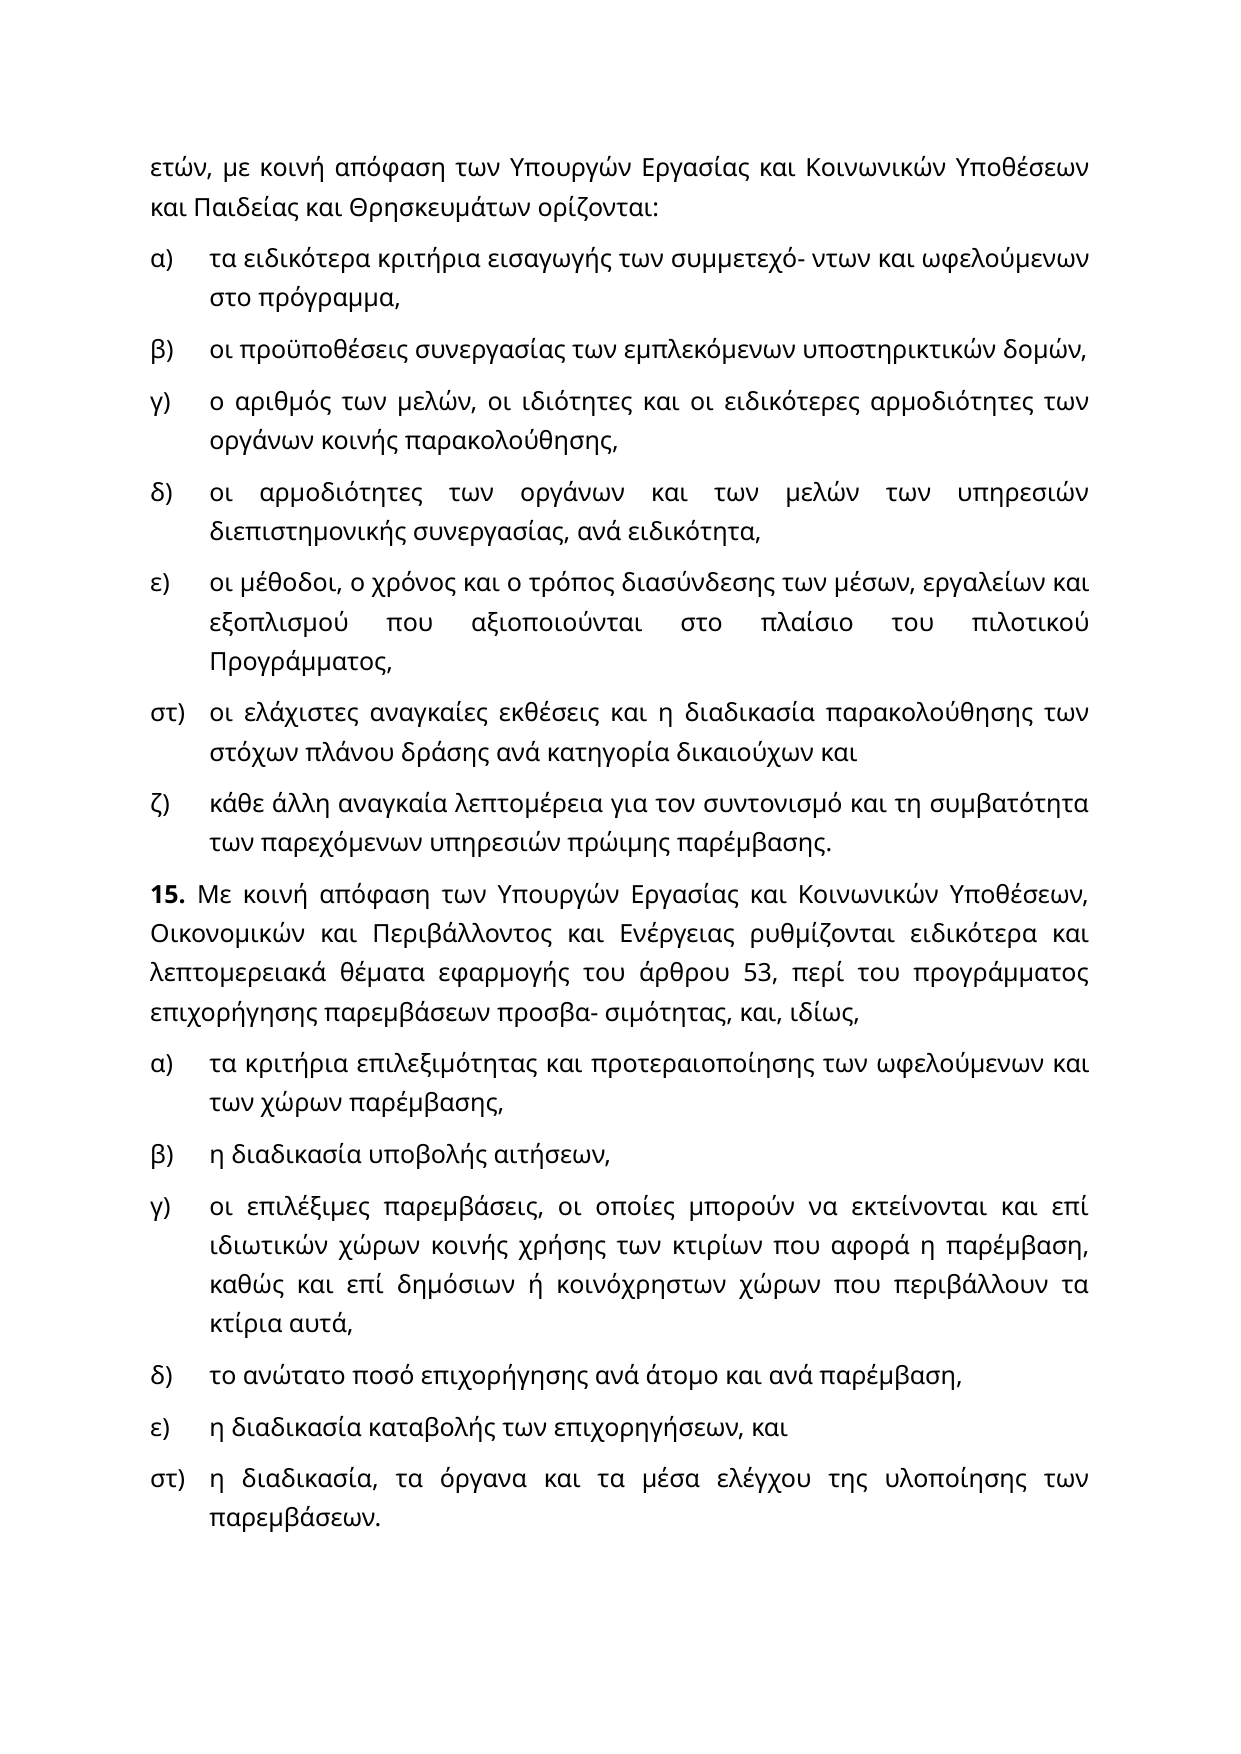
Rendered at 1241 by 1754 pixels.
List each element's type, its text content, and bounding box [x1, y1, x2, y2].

text ετών, με κοινή απόφαση των Υπουργών Εργασίας και Κοινωνικών Υποθέσεων και Παιδείας και Θρησκευμάτων ορίζονται: [150, 150, 1090, 223]
list δ) το ανώτατο ποσό επιχορήγησης ανά άτομο και ανά παρέμβαση, [150, 1357, 1090, 1392]
list στ) η διαδικασία, τα όργανα και τα μέσα ελέγχου της υλοποίησης των παρεμβάσεων. [150, 1461, 1090, 1534]
text 15. Με κοινή απόφαση των Υπουργών Εργασίας και Κοινωνικών Υποθέσεων, Οικονομικών και Περιβάλλοντος και Ενέργειας ρυθμίζονται ειδικότερα και λεπτομερειακά θέματα εφαρμογής του άρθρου 53, περί του προγράμματος επιχορήγησης παρεμβάσεων προσβα- σιμότητας, και, ιδίως, [150, 877, 1090, 1028]
list α) τα κριτήρια επιλεξιμότητας και προτεραιοποίησης των ωφελούμενων και των χώρων παρέμβασης, [150, 1046, 1090, 1119]
list γ) οι επιλέξιμες παρεμβάσεις, οι οποίες μπορούν να εκτείνονται και επί ιδιωτικών χώρων κοινής χρήσης των κτιρίων που αφορά η παρέμβαση, καθώς και επί δημόσιων ή κοινόχρηστων χώρων που περιβάλλουν τα κτίρια αυτά, [150, 1188, 1090, 1340]
list δ) οι αρμοδιότητες των οργάνων και των μελών των υπηρεσιών διεπιστημονικής συνεργασίας, ανά ειδικότητα, [150, 474, 1090, 547]
list ε) η διαδικασία καταβολής των επιχορηγήσεων, και [150, 1409, 1090, 1443]
list β) οι προϋποθέσεις συνεργασίας των εμπλεκόμενων υποστηρικτικών δομών, [150, 332, 1090, 366]
list ζ) κάθε άλλη αναγκαία λεπτομέρεια για τον συντονισμό και τη συμβατότητα των παρεχόμενων υπηρεσιών πρώιμης παρέμβασης. [150, 786, 1090, 859]
list ε) οι μέθοδοι, ο χρόνος και ο τρόπος διασύνδεσης των μέσων, εργαλείων και εξοπλισμού που αξιοποιούνται στο πλαίσιο του πιλοτικού Προγράμματος, [150, 565, 1090, 677]
list β) η διαδικασία υποβολής αιτήσεων, [150, 1137, 1090, 1171]
list γ) ο αριθμός των μελών, οι ιδιότητες και οι ειδικότερες αρμοδιότητες των οργάνων κοινής παρακολούθησης, [150, 383, 1090, 457]
list στ) οι ελάχιστες αναγκαίες εκθέσεις και η διαδικασία παρακολούθησης των στόχων πλάνου δράσης ανά κατηγορία δικαιούχων και [150, 695, 1090, 768]
list α) τα ειδικότερα κριτήρια εισαγωγής των συμμετεχό- ντων και ωφελούμενων στο πρόγραμμα, [150, 241, 1090, 314]
